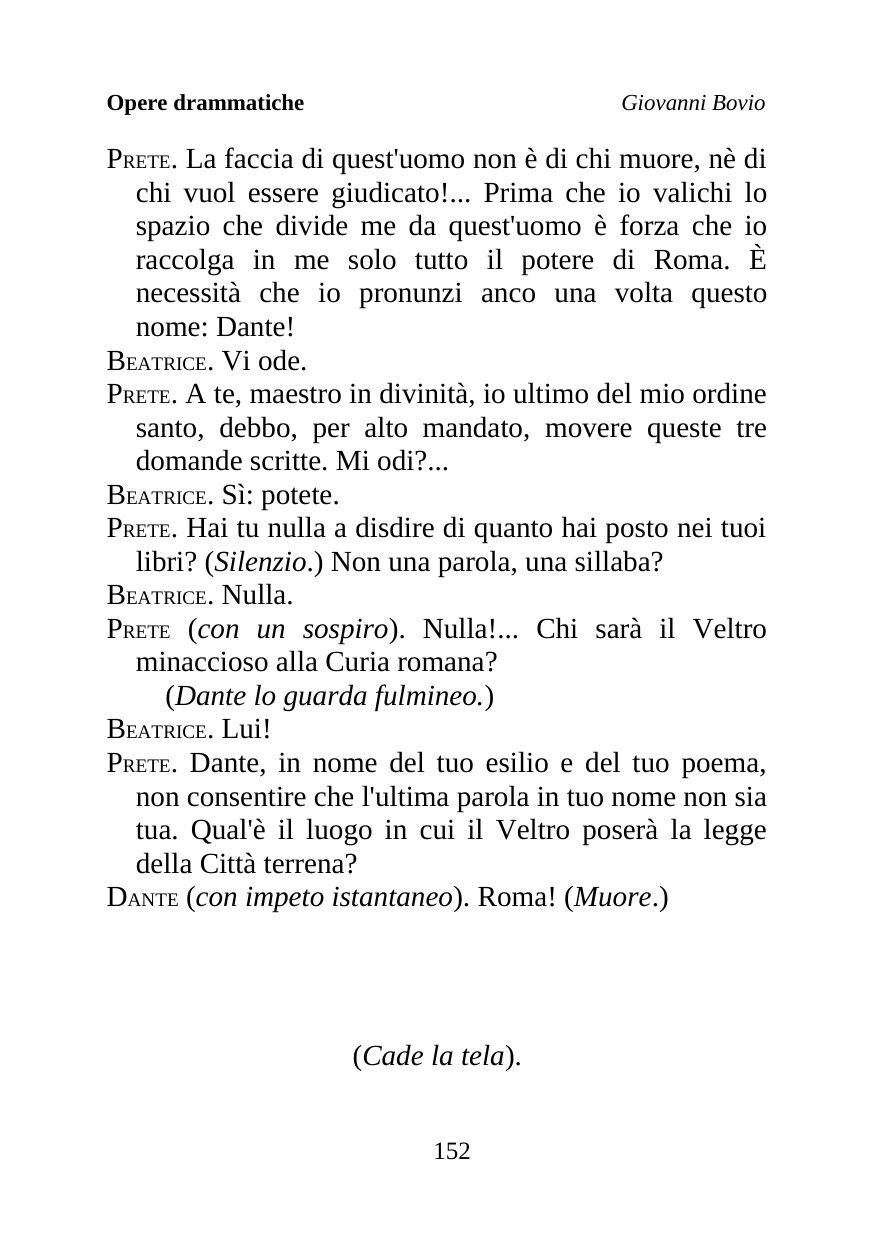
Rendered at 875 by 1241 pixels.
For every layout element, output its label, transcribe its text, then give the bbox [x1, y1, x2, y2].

text Beatrice. Sì: potete. [106, 477, 768, 510]
text Dante (con impeto istantaneo). Roma! (Muore.) [106, 879, 768, 913]
text (Cade la tela). [106, 1038, 768, 1071]
text Beatrice. Nulla. [106, 577, 768, 611]
text Prete. A te, maestro in divinità, io ultimo del mio ordine santo, debbo, per alto mandato, movere queste tre domande scritte. Mi odi?... [106, 376, 768, 477]
text (Dante lo guarda fulmineo.) [136, 678, 768, 712]
text Prete (con un sospiro). Nulla!... Chi sarà il Veltro minaccioso alla Curia romana? [106, 611, 768, 678]
text Prete. La faccia di quest'uomo non è di chi muore, nè di chi vuol essere giudicato!... Prima che io valichi lo spazio che divide me da quest'uomo è forza che io raccolga in me solo tutto il potere di Roma. È necessità che io pronunzi anco una volta questo nome: Dante! [106, 141, 768, 343]
text Prete. Dante, in nome del tuo esilio e del tuo poema, non consentire che l'ultima parola in tuo nome non sia tua. Qual'è il luogo in cui il Veltro poserà la legge della Città terrena? [106, 745, 768, 879]
text Prete. Hai tu nulla a disdire di quanto hai posto nei tuoi libri? (Silenzio.) Non una parola, una sillaba? [106, 510, 768, 577]
text Beatrice. Lui! [106, 712, 768, 745]
text Beatrice. Vi ode. [106, 343, 768, 376]
